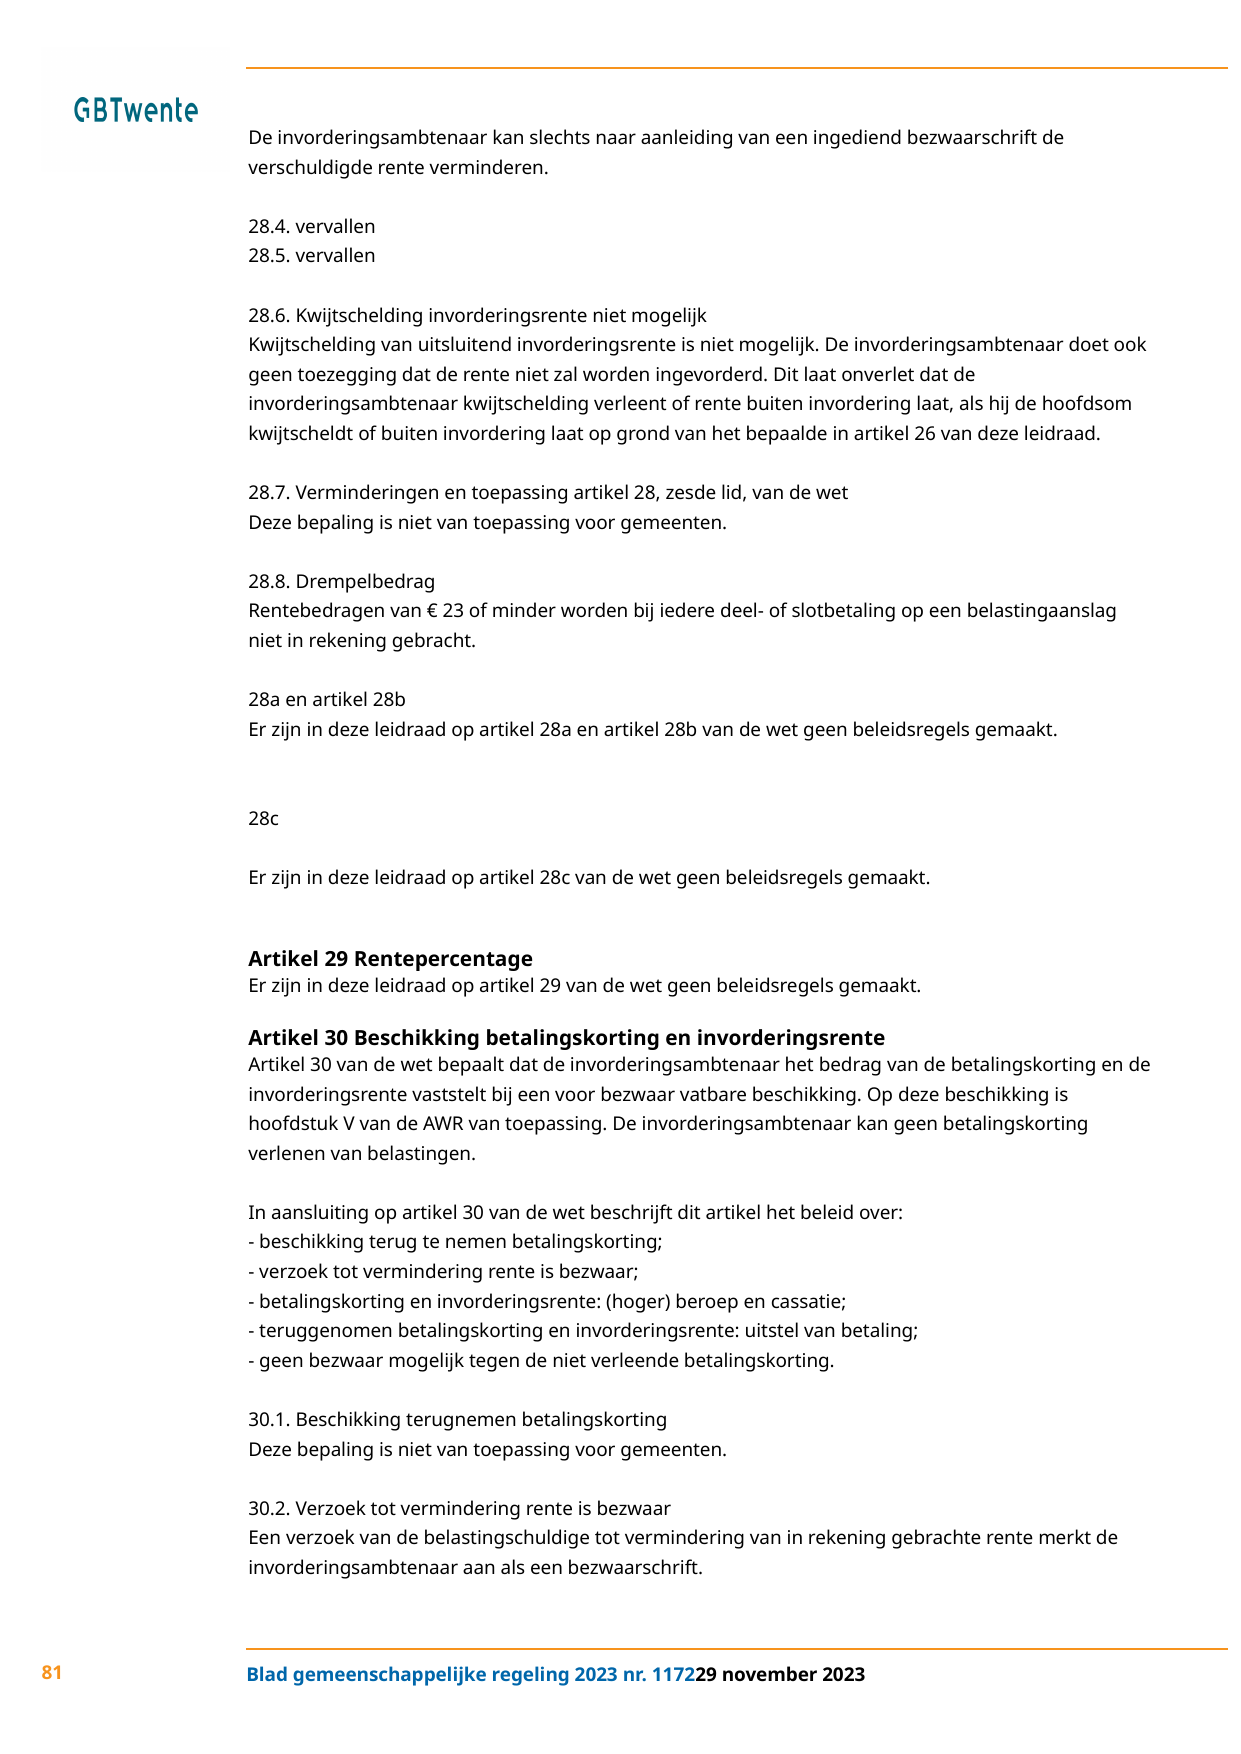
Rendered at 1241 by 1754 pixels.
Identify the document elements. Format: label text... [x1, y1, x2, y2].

text Artikel 30 van de wet bepaalt dat de invorderingsambtenaar het bedrag van de betalingskorting en de invorderingsrente vaststelt bij een voor bezwaar vatbare beschikking. Op deze beschikking is hoofdstuk V van de AWR van toepassing. De invorderingsambtenaar kan geen betalingskorting verlenen van belastingen. [248, 1051, 1152, 1166]
text - geen bezwaar mogelijk tegen de niet verleende betalingskorting. [248, 1347, 1152, 1373]
text - teruggenomen betalingskorting en invorderingsrente: uitstel van betaling; [248, 1317, 1152, 1343]
text 28.6. Kwijtschelding invorderingsrente niet mogelijk [248, 302, 1152, 328]
text 30.2. Verzoek tot vermindering rente is bezwaar [248, 1495, 1152, 1521]
text - betalingskorting en invorderingsrente: (hoger) beroep en cassatie; [248, 1288, 1152, 1314]
text 30.1. Beschikking terugnemen betalingskorting [248, 1406, 1152, 1432]
text Er zijn in deze leidraad op artikel 29 van de wet geen beleidsregels gemaakt. [248, 972, 1152, 998]
text 28c [248, 805, 1152, 831]
text 28.5. vervallen [248, 243, 1152, 268]
text 28.8. Drempelbedrag [248, 568, 1152, 594]
text Rentebedragen van € 23 of minder worden bij iedere deel- of slotbetaling op een belastingaanslag niet in rekening gebracht. [248, 598, 1152, 653]
text Deze bepaling is niet van toepassing voor gemeenten. [248, 1436, 1152, 1462]
text Er zijn in deze leidraad op artikel 28a en artikel 28b van de wet geen beleidsregels gemaakt. [248, 716, 1152, 742]
text 28a en artikel 28b [248, 686, 1152, 712]
text - verzoek tot vermindering rente is bezwaar; [248, 1258, 1152, 1284]
text Deze bepaling is niet van toepassing voor gemeenten. [248, 509, 1152, 535]
text Artikel 30 Beschikking betalingskorting en invorderingsrente [248, 1023, 1152, 1051]
text De invorderingsambtenaar kan slechts naar aanleiding van een ingediend bezwaarschrift de verschuldigde rente verminderen. [248, 124, 1152, 180]
text Artikel 29 Rentepercentage [248, 944, 1152, 972]
text In aansluiting op artikel 30 van de wet beschrijft dit artikel het beleid over: [248, 1199, 1152, 1225]
text Kwijtschelding van uitsluitend invorderingsrente is niet mogelijk. De invorderingsambtenaar doet ook geen toezegging dat de rente niet zal worden ingevorderd. Dit laat onverlet dat de invorderingsambtenaar kwijtschelding verleent of rente buiten invordering laat, als hij de hoofdsom kwijtscheldt of buiten invordering laat op grond van het bepaalde in artikel 26 van deze leidraad. [248, 331, 1152, 446]
text 28.7. Verminderingen en toepassing artikel 28, zesde lid, van de wet [248, 479, 1152, 505]
text 28.4. vervallen [248, 213, 1152, 239]
text Een verzoek van de belastingschuldige tot vermindering van in rekening gebrachte rente merkt de invorderingsambtenaar aan als een bezwaarschrift. [248, 1524, 1152, 1580]
picture [41, 47, 231, 172]
text - beschikking terug te nemen betalingskorting; [248, 1229, 1152, 1254]
text Er zijn in deze leidraad op artikel 28c van de wet geen beleidsregels gemaakt. [248, 864, 1152, 890]
